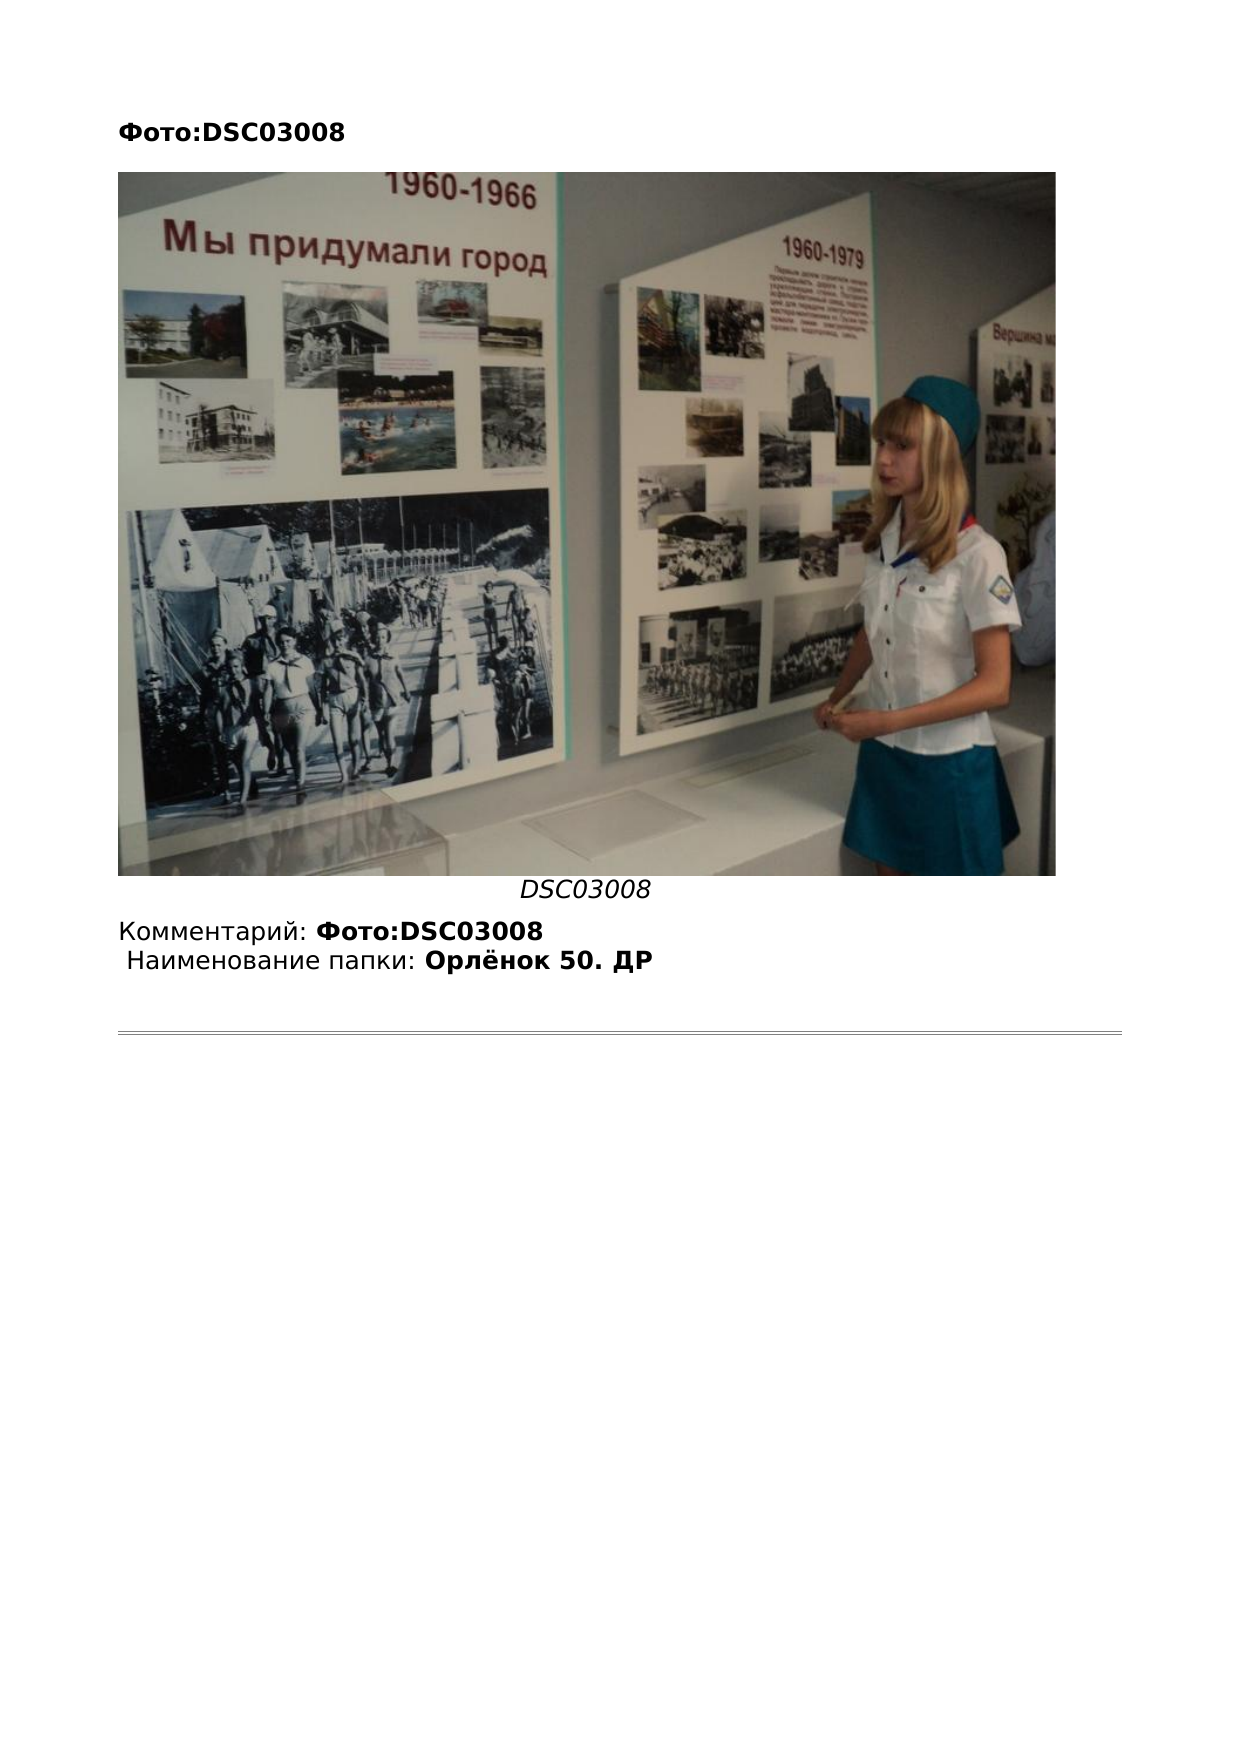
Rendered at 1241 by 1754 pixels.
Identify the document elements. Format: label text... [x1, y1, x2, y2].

picture [118, 172, 1056, 876]
picture [977, 759, 986, 768]
subtitle Фото:DSC03008 [118, 118, 1122, 147]
text DSC03008 [118, 876, 1056, 904]
text Комментарий: Фото:DSC03008 Наименование папки: Орлёнок 50. ДР [118, 917, 1122, 1004]
picture [965, 830, 985, 876]
